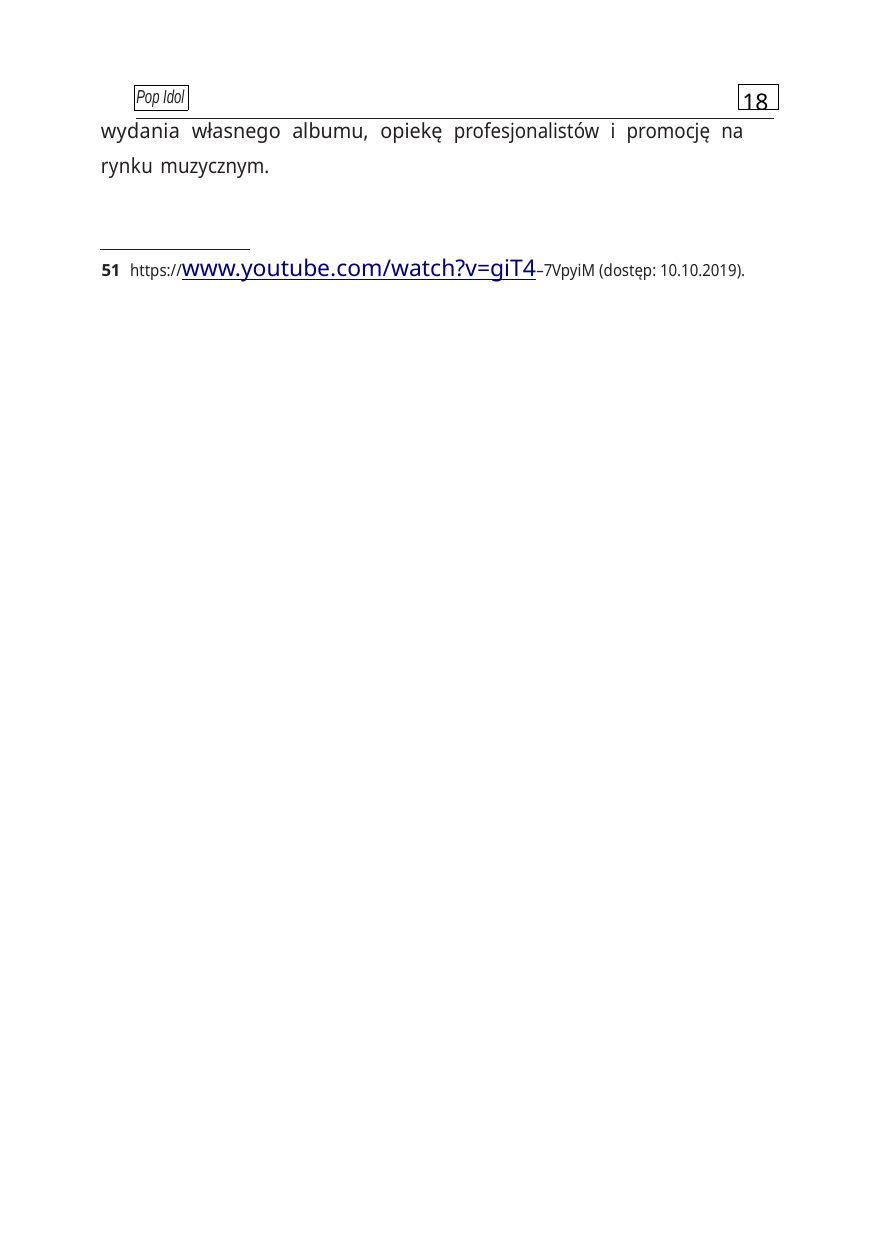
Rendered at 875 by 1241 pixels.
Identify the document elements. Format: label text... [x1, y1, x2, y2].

list https://www.youtube.com/watch?v=giT4–7VpyiM (dostęp: 10.10.2019). [101, 252, 755, 283]
text wydania własnego albumu, opiekę profesjonalistów i promocję na rynku muzycznym. [101, 117, 743, 179]
